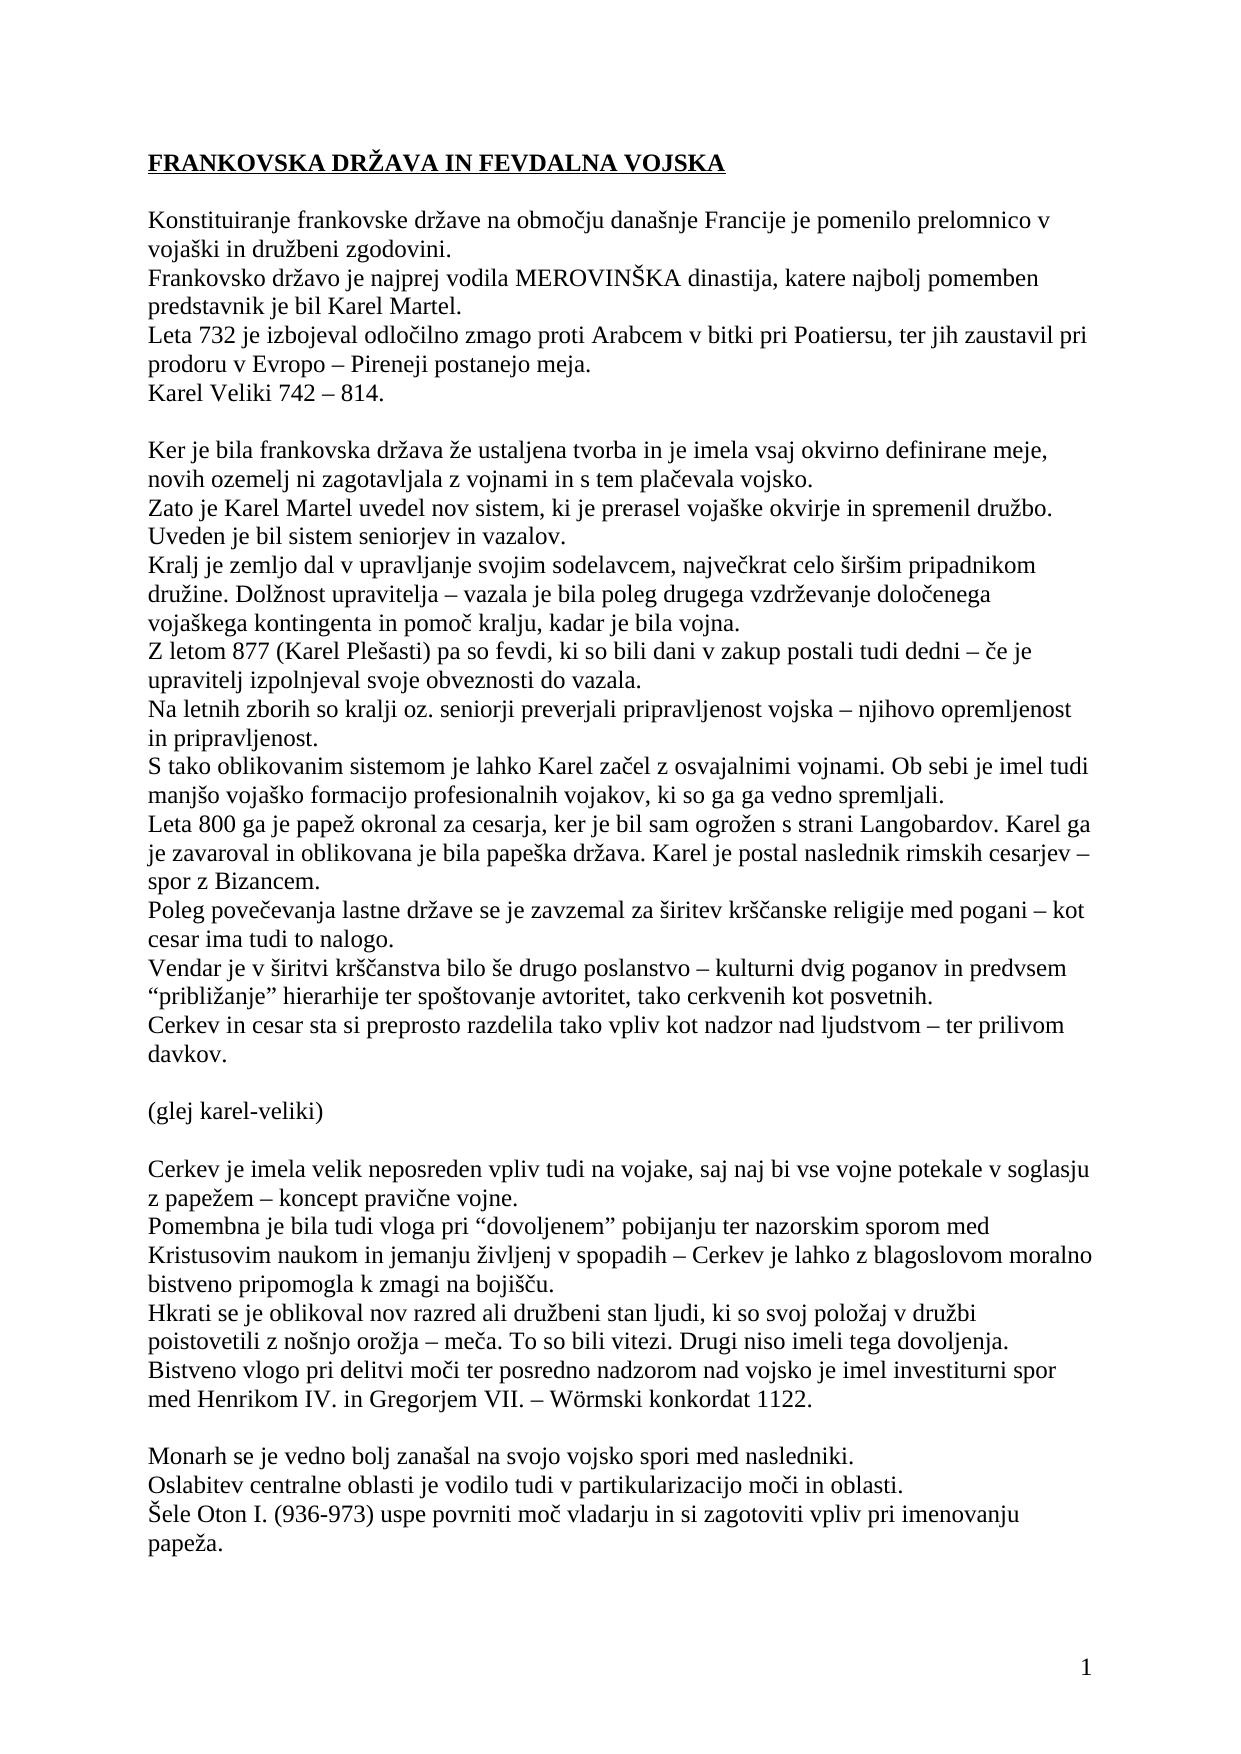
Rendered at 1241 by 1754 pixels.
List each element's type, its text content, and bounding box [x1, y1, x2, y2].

text Frankovsko državo je najprej vodila MEROVINŠKA dinastija, katere najbolj pomemben predstavnik je bil Karel Martel. [148, 263, 1093, 320]
text Šele Oton I. (936-973) uspe povrniti moč vladarju in si zagotoviti vpliv pri imenovanju papeža. [148, 1499, 1093, 1556]
text Pomembna je bila tudi vloga pri “dovoljenem” pobijanju ter nazorskim sporom med Kristusovim naukom in jemanju življenj v spopadih – Cerkev je lahko z blagoslovom moralno bistveno pripomogla k zmagi na bojišču. [148, 1211, 1093, 1298]
text Leta 800 ga je papež okronal za cesarja, ker je bil sam ogrožen s strani Langobardov. Karel ga je zavaroval in oblikovana je bila papeška država. Karel je postal naslednik rimskih cesarjev – spor z Bizancem. [148, 809, 1093, 895]
text Oslabitev centralne oblasti je vodilo tudi v partikularizacijo moči in oblasti. [148, 1470, 1093, 1499]
text S tako oblikovanim sistemom je lahko Karel začel z osvajalnimi vojnami. Ob sebi je imel tudi manjšo vojaško formacijo profesionalnih vojakov, ki so ga ga vedno spremljali. [148, 751, 1093, 809]
text Cerkev in cesar sta si preprosto razdelila tako vpliv kot nadzor nad ljudstvom – ter prilivom davkov. [148, 1010, 1093, 1068]
text Hkrati se je oblikoval nov razred ali družbeni stan ljudi, ki so svoj položaj v družbi poistovetili z nošnjo orožja – meča. To so bili vitezi. Drugi niso imeli tega dovoljenja. [148, 1298, 1093, 1355]
text Z letom 877 (Karel Plešasti) pa so fevdi, ki so bili dani v zakup postali tudi dedni – če je upravitelj izpolnjeval svoje obveznosti do vazala. [148, 636, 1093, 694]
text Ker je bila frankovska država že ustaljena tvorba in je imela vsaj okvirno definirane meje, novih ozemelj ni zagotavljala z vojnami in s tem plačevala vojsko. [148, 435, 1093, 493]
text Poleg povečevanja lastne države se je zavzemal za širitev krščanske religije med pogani – kot cesar ima tudi to nalogo. [148, 895, 1093, 953]
text Zato je Karel Martel uvedel nov sistem, ki je prerasel vojaške okvirje in spremenil družbo. Uveden je bil sistem seniorjev in vazalov. [148, 493, 1093, 550]
text Bistveno vlogo pri delitvi moči ter posredno nadzorom nad vojsko je imel investiturni spor med Henrikom IV. in Gregorjem VII. – Wörmski konkordat 1122. [148, 1355, 1093, 1413]
text (glej karel-veliki) [148, 1096, 1093, 1125]
text Cerkev je imela velik neposreden vpliv tudi na vojake, saj naj bi vse vojne potekale v soglasju z papežem – koncept pravične vojne. [148, 1154, 1093, 1211]
text Leta 732 je izbojeval odločilno zmago proti Arabcem v bitki pri Poatiersu, ter jih zaustavil pri prodoru v Evropo – Pireneji postanejo meja. [148, 320, 1093, 378]
text Na letnih zborih so kralji oz. seniorji preverjali pripravljenost vojska – njihovo opremljenost in pripravljenost. [148, 694, 1093, 751]
text Kralj je zemljo dal v upravljanje svojim sodelavcem, največkrat celo širšim pripadnikom družine. Dolžnost upravitelja – vazala je bila poleg drugega vzdrževanje določenega vojaškega kontingenta in pomoč kralju, kadar je bila vojna. [148, 550, 1093, 636]
text FRANKOVSKA DRŽAVA IN FEVDALNA VOJSKA [148, 148, 1093, 176]
text Konstituiranje frankovske države na območju današnje Francije je pomenilo prelomnico v vojaški in družbeni zgodovini. [148, 205, 1093, 263]
text Vendar je v širitvi krščanstva bilo še drugo poslanstvo – kulturni dvig poganov in predvsem “približanje” hierarhije ter spoštovanje avtoritet, tako cerkvenih kot posvetnih. [148, 953, 1093, 1010]
text Karel Veliki 742 – 814. [148, 378, 1093, 406]
text Monarh se je vedno bolj zanašal na svojo vojsko spori med nasledniki. [148, 1441, 1093, 1470]
